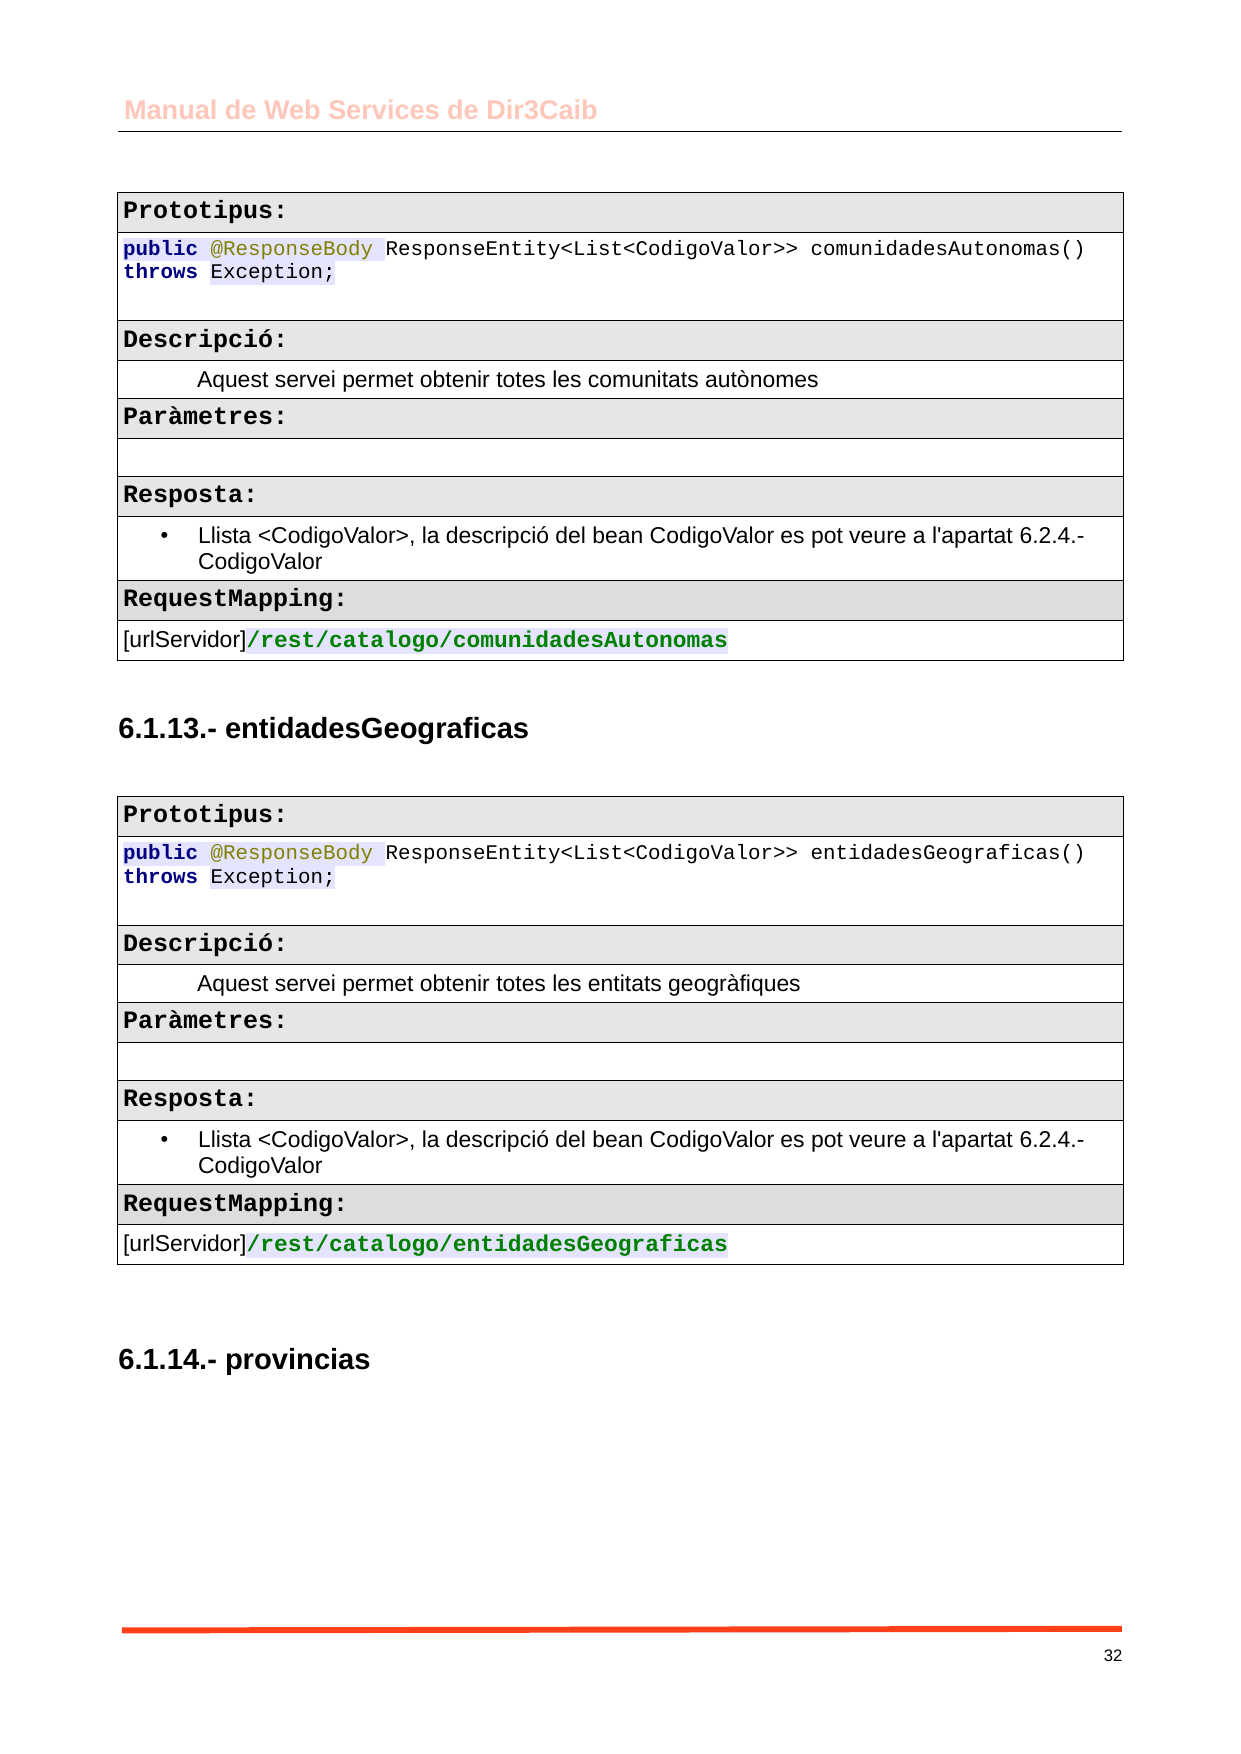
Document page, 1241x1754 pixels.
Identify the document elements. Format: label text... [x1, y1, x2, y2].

table_cell Resposta: [118, 1081, 1123, 1120]
subtitle entidadesGeograficas [118, 711, 1122, 745]
table_cell [118, 1043, 1123, 1080]
table_cell Descripció: [118, 926, 1123, 964]
table_cell public @ResponseBody ResponseEntity<List<CodigoValor>> entidadesGeograficas() throws Exception; [118, 837, 1123, 924]
table_cell Resposta: [118, 477, 1123, 516]
table_cell Paràmetres: [118, 399, 1123, 438]
table_cell RequestMapping: [118, 581, 1123, 620]
table_cell [urlServidor]/rest/catalogo/entidadesGeograficas [118, 1225, 1123, 1264]
table_cell Aquest servei permet obtenir totes les comunitats autònomes [118, 361, 1123, 398]
table_cell Aquest servei permet obtenir totes les entitats geogràfiques [118, 965, 1123, 1002]
table_cell [118, 439, 1123, 476]
table_header Prototipus: [118, 193, 1123, 232]
table_cell Llista <CodigoValor>, la descripció del bean CodigoValor es pot veure a l'apartat 6.2.4CodigoValor [118, 517, 1123, 580]
subtitle provincias [118, 1342, 1122, 1375]
table_cell Llista <CodigoValor>, la descripció del bean CodigoValor es pot veure a l'apartat 6.2.4CodigoValor [118, 1121, 1123, 1184]
table_cell public @ResponseBody ResponseEntity<List<CodigoValor>> comunidadesAutonomas() throws Exception; [118, 233, 1123, 320]
table_cell RequestMapping: [118, 1185, 1123, 1224]
table_cell [urlServidor]/rest/catalogo/comunidadesAutonomas [118, 621, 1123, 660]
table_header Prototipus: [118, 797, 1123, 836]
table_cell Descripció: [118, 321, 1123, 360]
table_cell Paràmetres: [118, 1003, 1123, 1042]
